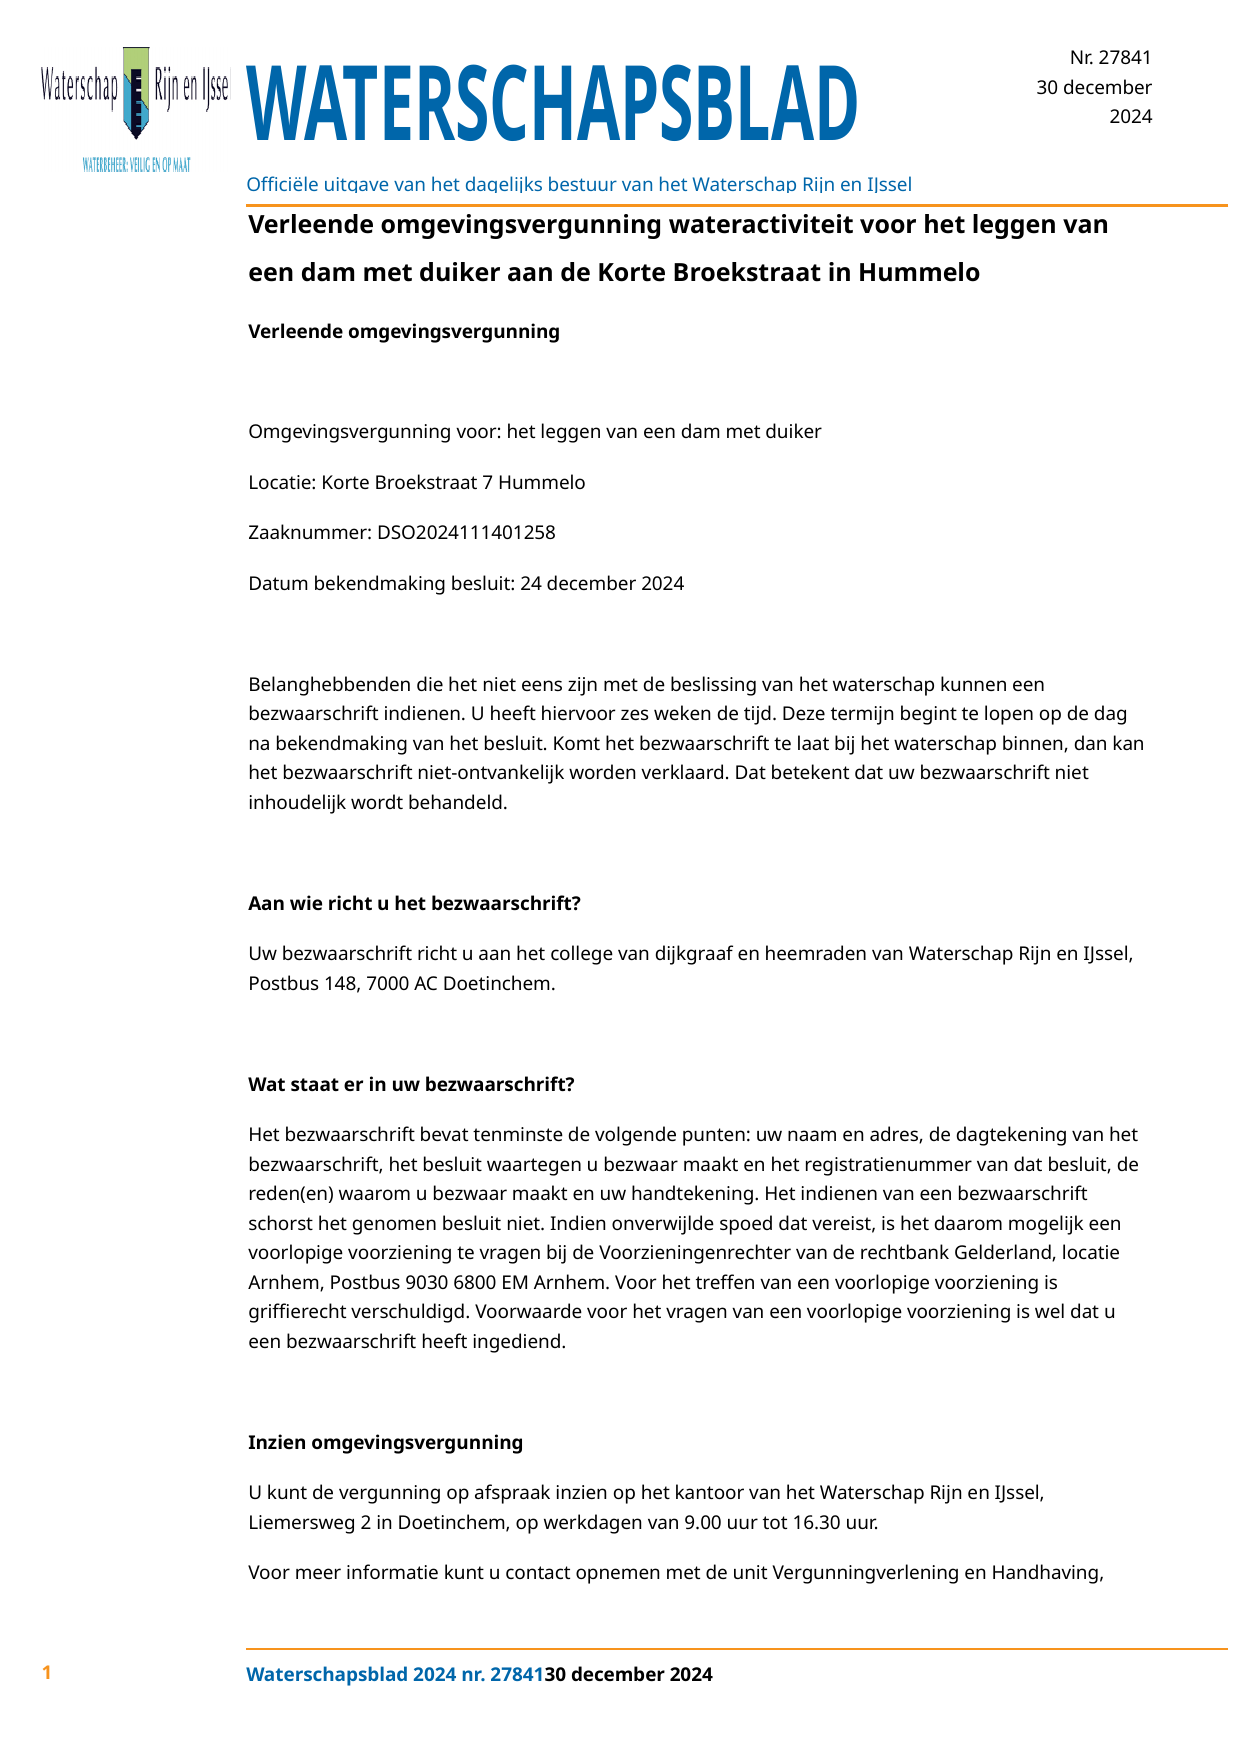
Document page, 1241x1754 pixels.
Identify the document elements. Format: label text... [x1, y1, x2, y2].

text Voor meer informatie kunt u contact opnemen met de unit Vergunningverlening en Handhaving, [248, 1559, 1152, 1585]
text Uw bezwaarschrift richt u aan het college van dijkgraaf en heemraden van Waterschap Rijn en IJssel, Postbus 148, 7000 AC Doetinchem. [248, 940, 1152, 996]
picture [41, 47, 231, 172]
text Datum bekendmaking besluit: 24 december 2024 [248, 570, 1152, 596]
text Inzien omgevingsvergunning [248, 1429, 1152, 1455]
text Verleende omgevingsvergunning wateractiviteit voor het leggen van een dam met duiker aan de Korte Broekstraat in Hummelo [248, 207, 1152, 288]
text Wat staat er in uw bezwaarschrift? [248, 1071, 1152, 1097]
text U kunt de vergunning op afspraak inzien op het kantoor van het Waterschap Rijn en IJssel, Liemersweg 2 in Doetinchem, op werkdagen van 9.00 uur tot 16.30 uur. [248, 1479, 1152, 1535]
text Omgevingsvergunning voor: het leggen van een dam met duiker [248, 419, 1152, 444]
text Verleende omgevingsvergunning [248, 318, 1152, 344]
text Aan wie richt u het bezwaarschrift? [248, 890, 1152, 916]
text Het bezwaarschrift bevat tenminste de volgende punten: uw naam en adres, de dagtekening van het bezwaarschrift, het besluit waartegen u bezwaar maakt en het registratienummer van dat besluit, de reden(en) waarom u bezwaar maakt en uw handtekening. Het indienen van een bezwaarschrift schorst het genomen besluit niet. Indien onverwijlde spoed dat vereist, is het daarom mogelijk een voorlopige voorziening te vragen bij de Voorzieningenrechter van de rechtbank Gelderland, locatie Arnhem, Postbus 9030 6800 EM Arnhem. Voor het treffen van een voorlopige voorziening is griffierecht verschuldigd. Voorwaarde voor het vragen van een voorlopige voorziening is wel dat u een bezwaarschrift heeft ingediend. [248, 1121, 1152, 1354]
text Belanghebbenden die het niet eens zijn met de beslissing van het waterschap kunnen een bezwaarschrift indienen. U heeft hiervoor zes weken de tijd. Deze termijn begint te lopen op de dag na bekendmaking van het besluit. Komt het bezwaarschrift te laat bij het waterschap binnen, dan kan het bezwaarschrift niet-ontvankelijk worden verklaard. Dat betekent dat uw bezwaarschrift niet inhoudelijk wordt behandeld. [248, 671, 1152, 815]
text Zaaknummer: DSO2024111401258 [248, 519, 1152, 545]
text Locatie: Korte Broekstraat 7 Hummelo [248, 469, 1152, 495]
